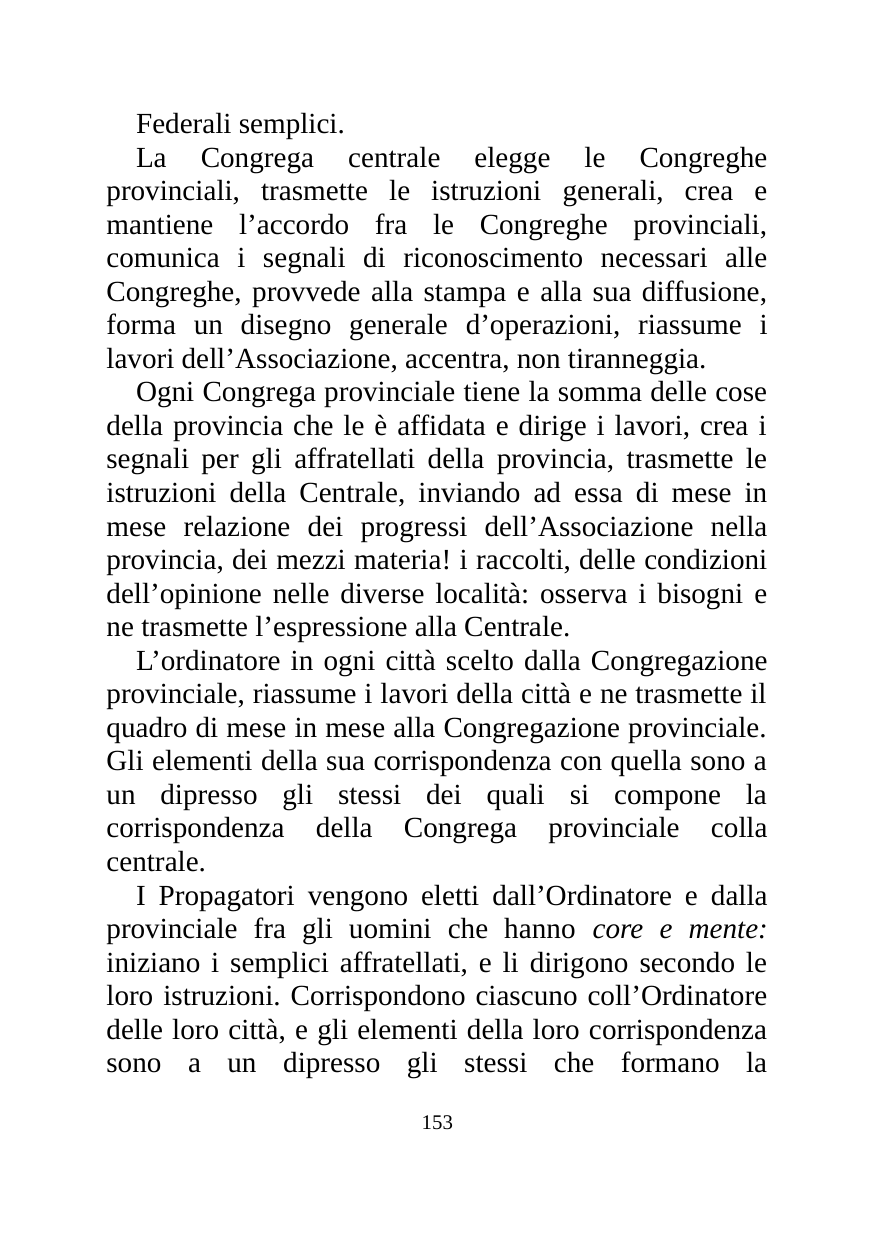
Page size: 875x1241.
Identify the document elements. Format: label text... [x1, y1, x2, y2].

text La Congrega centrale elegge le Congreghe provinciali, trasmette le istruzioni generali, crea e mantiene l’accordo fra le Congreghe provinciali, comunica i segnali di riconoscimento necessari alle Congreghe, provvede alla stampa e alla sua diffusione, forma un disegno generale d’operazioni, riassume i lavori dell’Associazione, accentra, non tiranneggia. [106, 140, 768, 374]
text Ogni Congrega provinciale tiene la somma delle cose della provincia che le è affidata e dirige i lavori, crea i segnali per gli affratellati della provincia, trasmette le istruzioni della Centrale, inviando ad essa di mese in mese relazione dei progressi dell’Associazione nella provincia, dei mezzi materia! i raccolti, delle condizioni dell’opinione nelle diverse località: osserva i bisogni e ne trasmette l’espressione alla Centrale. [106, 374, 768, 643]
text Federali semplici. [106, 106, 768, 140]
text L’ordinatore in ogni città scelto dalla Congregazione provinciale, riassume i lavori della città e ne trasmette il quadro di mese in mese alla Congregazione provinciale. Gli elementi della sua corrispondenza con quella sono a un dipresso gli stessi dei quali si compone la corrispondenza della Congrega provinciale colla centrale. [106, 643, 768, 878]
text I Propagatori vengono eletti dall’Ordinatore e dalla provinciale fra gli uomini che hanno core e mente: iniziano i semplici affratellati, e li dirigono secondo le loro istruzioni. Corrispondono ciascuno coll’Ordinatore delle loro città, e gli elementi della loro corrispondenza sono a un dipresso gli stessi che formano la [106, 878, 768, 1079]
